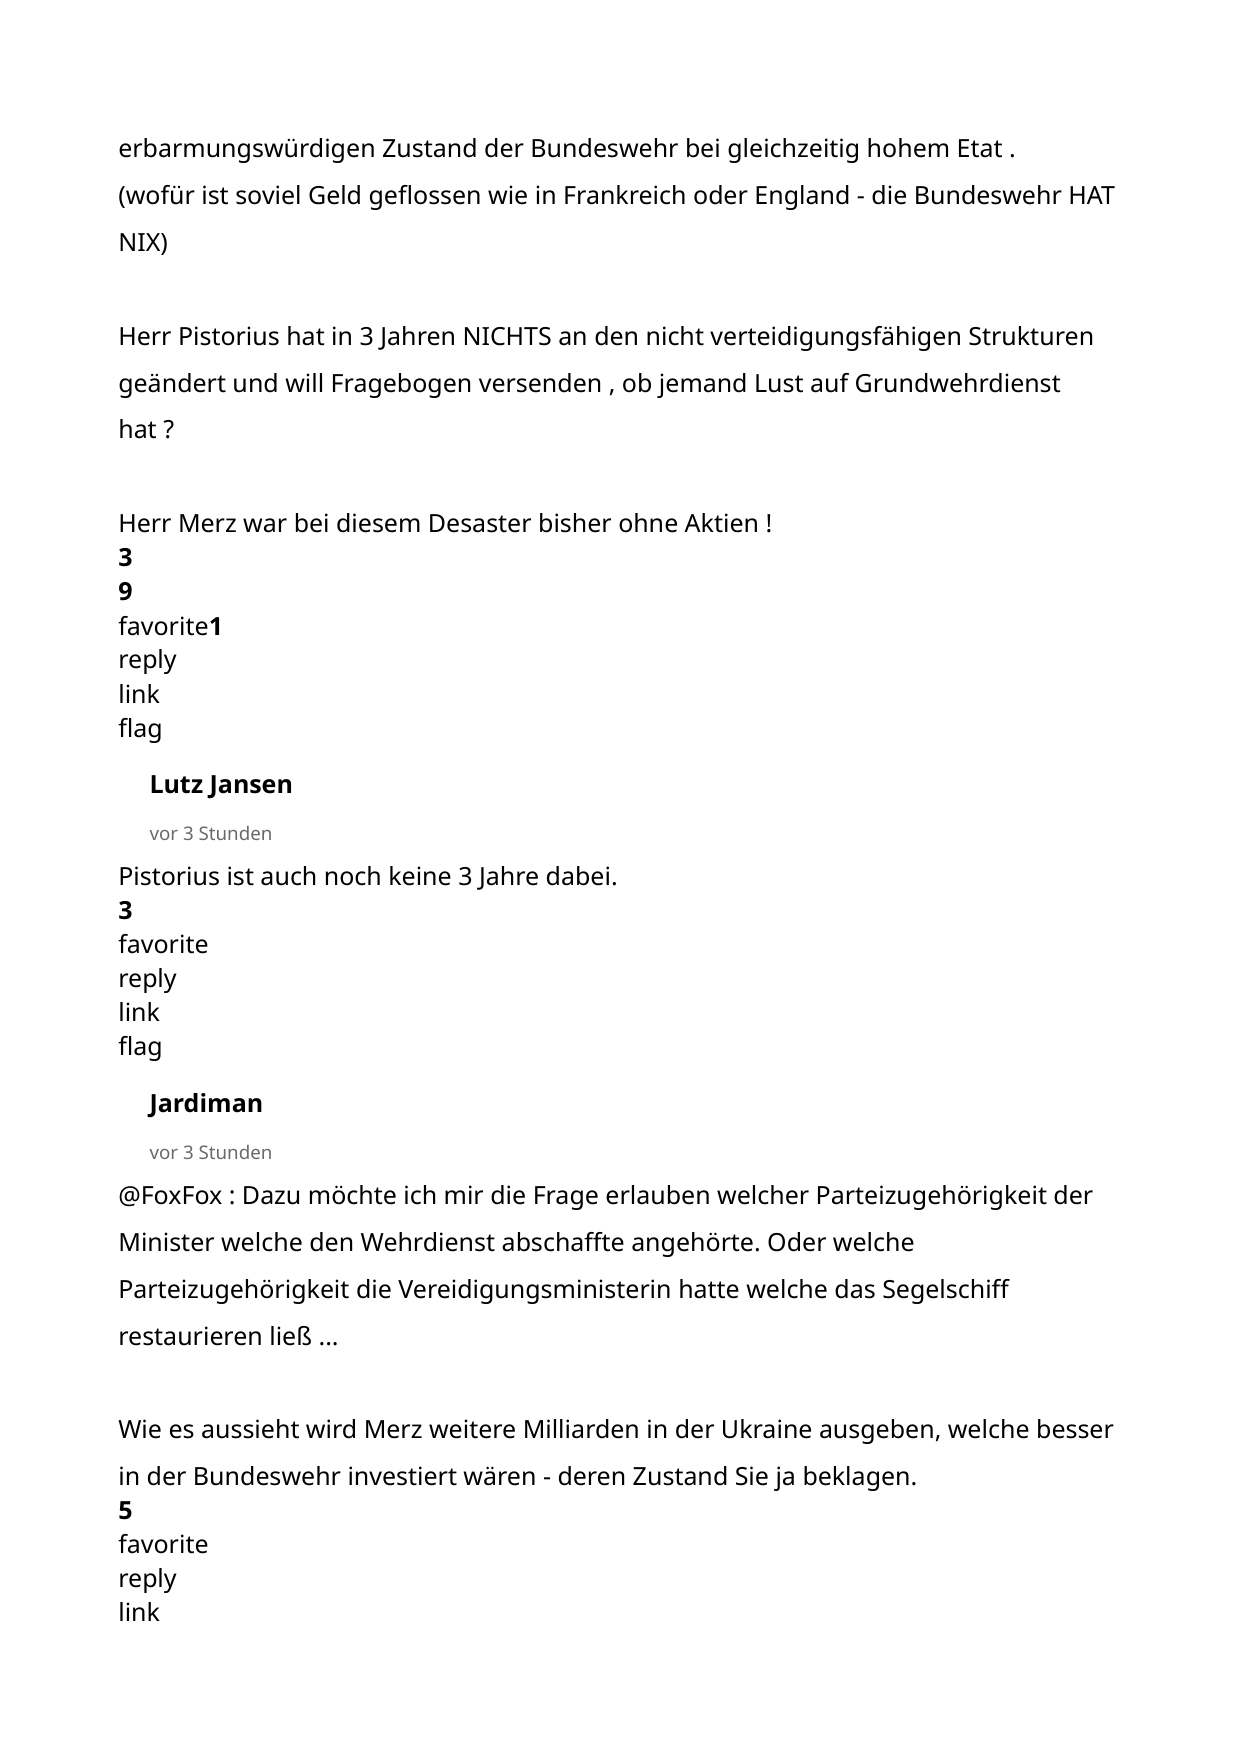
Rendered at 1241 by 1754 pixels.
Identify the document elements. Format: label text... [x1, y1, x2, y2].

text Lutz Jansen [149, 760, 1114, 801]
text Pistorius ist auch noch keine 3 Jahre dabei. [118, 846, 1122, 893]
text 3 [118, 893, 1122, 927]
text 3 [118, 540, 1122, 574]
text favorite [118, 1527, 1122, 1561]
text 9 [118, 574, 1122, 608]
text flag [118, 1029, 1122, 1063]
text reply [118, 961, 1122, 995]
text favorite [118, 927, 1122, 961]
text link [118, 995, 1122, 1029]
text vor 3 Stunden [149, 1135, 1122, 1165]
text @FoxFox : Dazu möchte ich mir die Frage erlauben welcher Parteizugehörigkeit der Minister welche den Wehrdienst abschaffte angehörte. Oder welche Parteizugehörigkeit die Vereidigungsministerin hatte welche das Segelschiff restaurieren ließ ... Wie es aussieht wird Merz weitere Milliarden in der Ukraine ausgeben, welche besser in der Bundeswehr investiert wären - deren Zustand Sie ja beklagen. [118, 1165, 1122, 1493]
text erbarmungswürdigen Zustand der Bundeswehr bei gleichzeitig hohem Etat . (wofür ist soviel Geld geflossen wie in Frankreich oder England - die Bundeswehr HAT NIX) Herr Pistorius hat in 3 Jahren NICHTS an den nicht verteidigungsfähigen Strukturen geändert und will Fragebogen versenden , ob jemand Lust auf Grundwehrdienst hat ? Herr Merz war bei diesem Desaster bisher ohne Aktien ! [118, 118, 1122, 540]
text link [118, 1595, 1122, 1629]
text reply [118, 1561, 1122, 1595]
text Jardiman [149, 1079, 1114, 1119]
text vor 3 Stunden [149, 816, 1122, 846]
text favorite1 [118, 608, 1122, 642]
text flag [118, 710, 1122, 744]
text link [118, 676, 1122, 710]
text 5 [118, 1493, 1122, 1527]
text reply [118, 642, 1122, 676]
